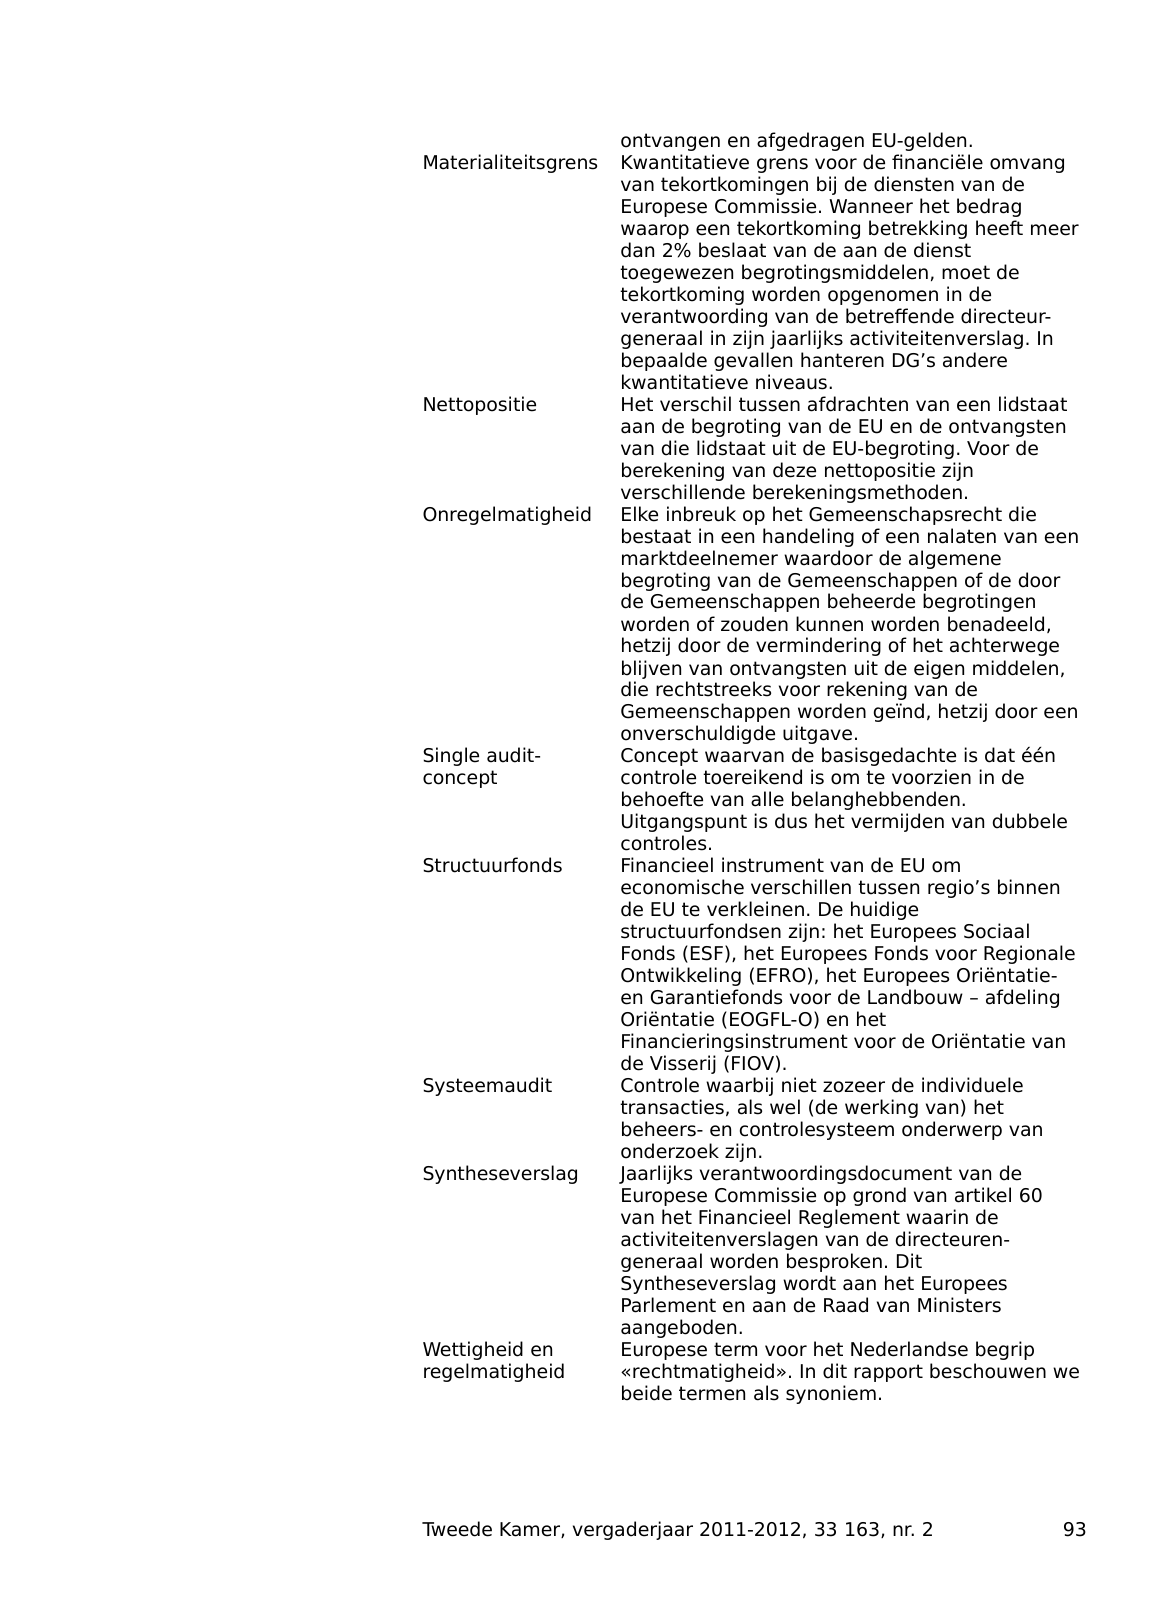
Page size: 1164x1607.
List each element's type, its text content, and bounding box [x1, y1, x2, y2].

table_cell ontvangen en afgedragen EU-gelden. [614, 130, 1087, 152]
table_cell Single audit-concept [422, 745, 614, 855]
table_cell Kwantitatieve grens voor de financiële omvang van tekortkomingen bij de diensten van de Europese Commissie. Wanneer het bedrag waarop een tekortkoming betrekking heeft meer dan 2% beslaat van de aan de dienst toegewezen begrotingsmiddelen, moet de tekortkoming worden opgenomen in de verantwoording van de betreffende directeur-generaal in zijn jaarlijks activiteitenverslag. In bepaalde gevallen hanteren DG’s andere kwantitatieve niveaus. [614, 152, 1087, 394]
table_cell Jaarlijks verantwoordingsdocument van de Europese Commissie op grond van artikel 60 van het Financieel Reglement waarin de activiteitenverslagen van de directeuren-generaal worden besproken. Dit Syntheseverslag wordt aan het Europees Parlement en aan de Raad van Ministers aangeboden. [614, 1163, 1087, 1339]
table_cell Controle waarbij niet zozeer de individuele transacties, als wel (de werking van) het beheers- en controlesysteem onderwerp van onderzoek zijn. [614, 1075, 1087, 1163]
table_cell Nettopositie [422, 394, 614, 503]
table_cell Financieel instrument van de EU om economische verschillen tussen regio’s binnen de EU te verkleinen. De huidige structuurfondsen zijn: het Europees Sociaal Fonds (ESF), het Europees Fonds voor Regionale Ontwikkeling (EFRO), het Europees Oriëntatie- en Garantiefonds voor de Landbouw – afdeling Oriëntatie (EOGFL-O) en het Financieringsinstrument voor de Oriëntatie van de Visserij (FIOV). [614, 855, 1087, 1075]
table_cell Structuurfonds [422, 855, 614, 1075]
table_cell Systeemaudit [422, 1075, 614, 1163]
table_cell Elke inbreuk op het Gemeenschapsrecht die bestaat in een handeling of een nalaten van een marktdeelnemer waardoor de algemene begroting van de Gemeenschappen of de door de Gemeenschappen beheerde begrotingen worden of zouden kunnen worden benadeeld, hetzij door de vermindering of het achterwege blijven van ontvangsten uit de eigen middelen, die rechtstreeks voor rekening van de Gemeenschappen worden geïnd, hetzij door een onverschuldigde uitgave. [614, 504, 1087, 745]
table_cell Syntheseverslag [422, 1163, 614, 1339]
table_cell [422, 130, 614, 152]
table_cell Onregelmatigheid [422, 504, 614, 745]
table_cell Concept waarvan de basisgedachte is dat één controle toereikend is om te voorzien in de behoefte van alle belanghebbenden. Uitgangspunt is dus het vermijden van dubbele controles. [614, 745, 1087, 855]
table_cell Het verschil tussen afdrachten van een lidstaat aan de begroting van de EU en de ontvangsten van die lidstaat uit de EU-begroting. Voor de berekening van deze nettopositie zijn verschillende berekeningsmethoden. [614, 394, 1087, 503]
table_cell Wettigheid en regelmatigheid [422, 1339, 614, 1405]
table_cell Europese term voor het Nederlandse begrip «rechtmatigheid». In dit rapport beschouwen we beide termen als synoniem. [614, 1339, 1087, 1405]
table_cell Materialiteitsgrens [422, 152, 614, 394]
